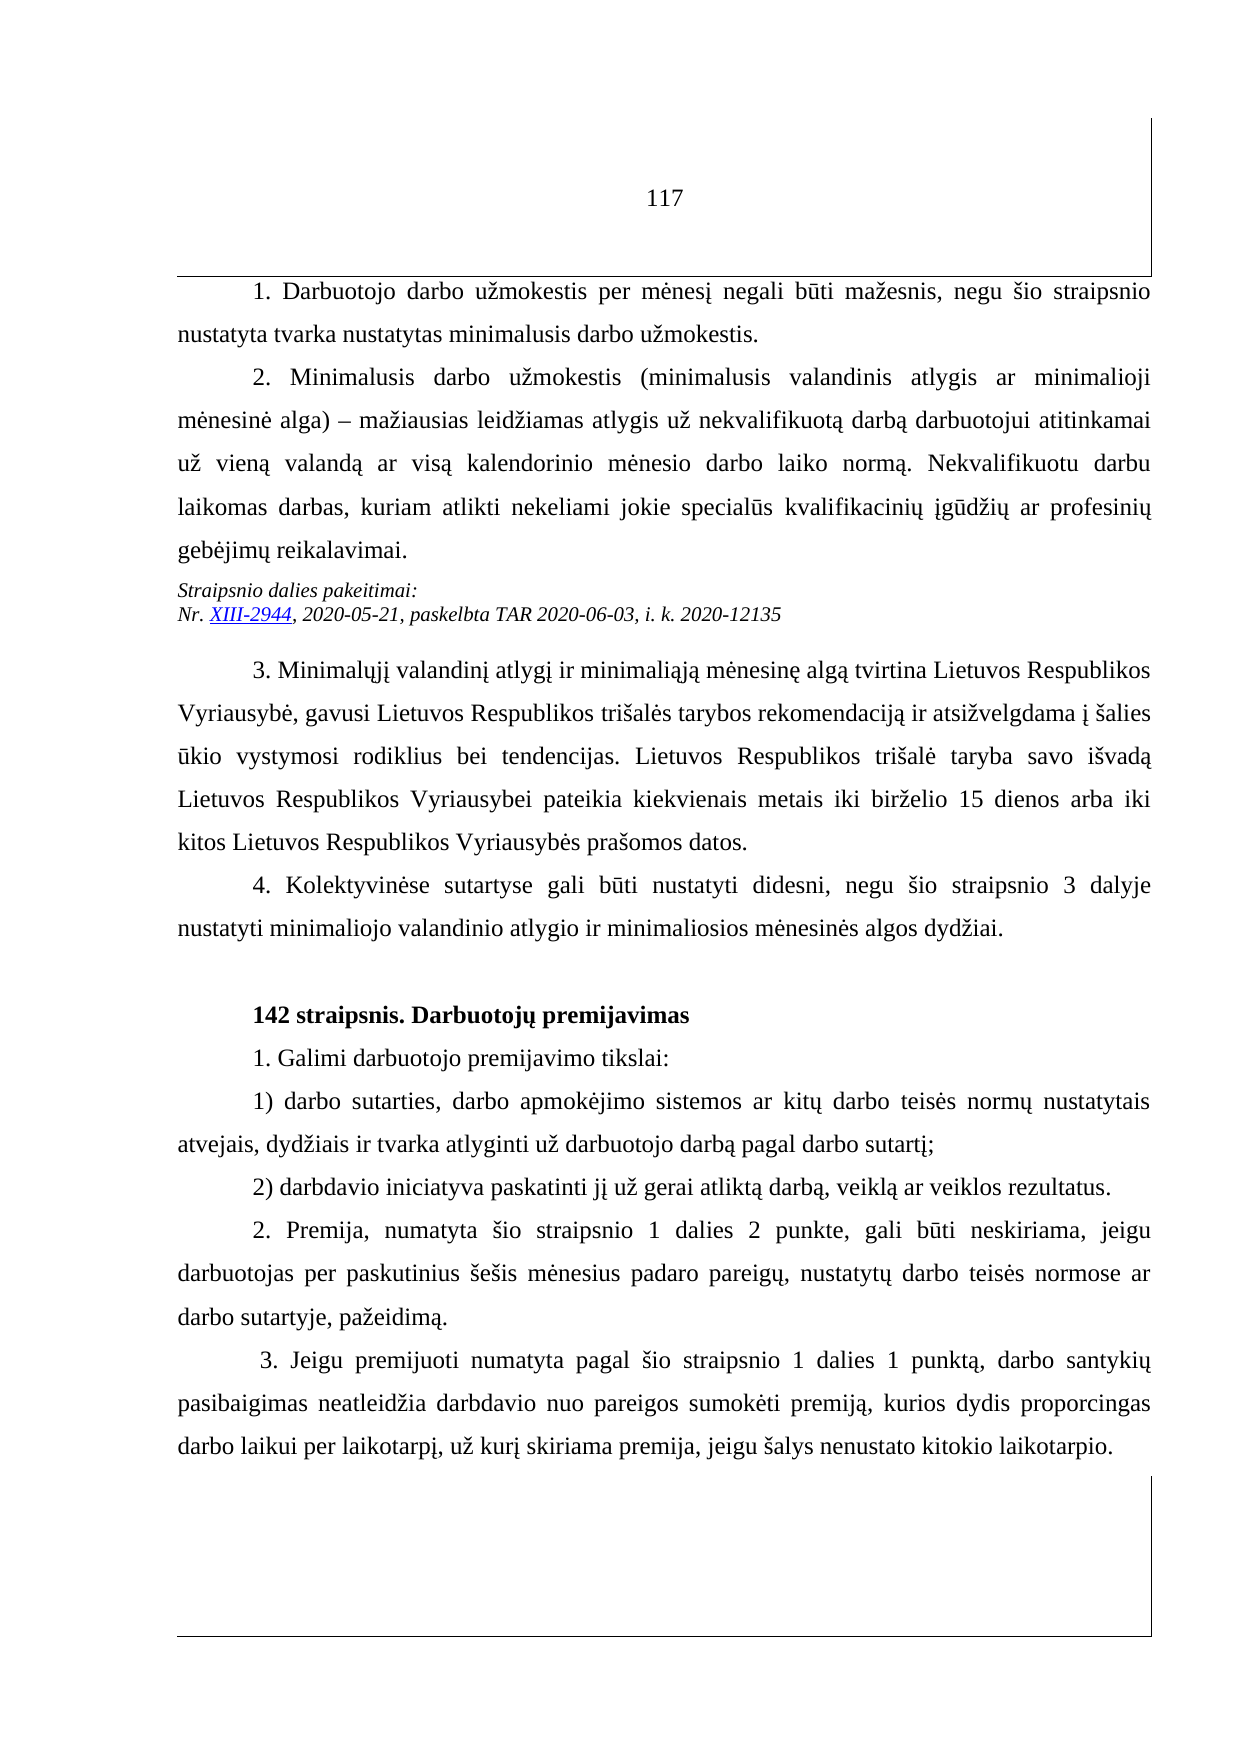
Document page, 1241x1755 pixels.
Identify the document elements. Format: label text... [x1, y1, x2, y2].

text 3. Minimalųjį valandinį atlygį ir minimaliąją mėnesinę algą tvirtina Lietuvos Respublikos Vyriausybė, gavusi Lietuvos Respublikos trišalės tarybos rekomendaciją ir atsižvelgdama į šalies ūkio vystymosi rodiklius bei tendencijas. Lietuvos Respublikos trišalė taryba savo išvadą Lietuvos Respublikos Vyriausybei pateikia kiekvienais metais iki birželio 15 dienos arba iki kitos Lietuvos Respublikos Vyriausybės prašomos datos. [177, 655, 1152, 856]
text Straipsnio dalies pakeitimai: [177, 578, 1152, 602]
text 2. Minimalusis darbo užmokestis (minimalusis valandinis atlygis ar minimalioji mėnesinė alga) – mažiausias leidžiamas atlygis už nekvalifikuotą darbą darbuotojui atitinkamai už vieną valandą ar visą kalendorinio mėnesio darbo laiko normą. Nekvalifikuotu darbu laikomas darbas, kuriam atlikti nekeliami jokie specialūs kvalifikacinių įgūdžių ar profesinių gebėjimų reikalavimai. [177, 362, 1152, 563]
text 1) darbo sutarties, darbo apmokėjimo sistemos ar kitų darbo teisės normų nustatytais atvejais, dydžiais ir tvarka atlyginti už darbuotojo darbą pagal darbo sutartį; [177, 1086, 1152, 1158]
text 1. Darbuotojo darbo užmokestis per mėnesį negali būti mažesnis, negu šio straipsnio nustatyta tvarka nustatytas minimalusis darbo užmokestis. [177, 276, 1152, 348]
text 1. Galimi darbuotojo premijavimo tikslai: [177, 1043, 1152, 1072]
text 2) darbdavio iniciatyva paskatinti jį už gerai atliktą darbą, veiklą ar veiklos rezultatus. [177, 1172, 1152, 1201]
subtitle 142 straipsnis. Darbuotojų premijavimas [177, 1000, 1152, 1028]
text 3. Jeigu premijuoti numatyta pagal šio straipsnio 1 dalies 1 punktą, darbo santykių pasibaigimas neatleidžia darbdavio nuo pareigos sumokėti premiją, kurios dydis proporcingas darbo laikui per laikotarpį, už kurį skiriama premija, jeigu šalys nenustato kitokio laikotarpio. [177, 1345, 1152, 1460]
text 4. Kolektyvinėse sutartyse gali būti nustatyti didesni, negu šio straipsnio 3 dalyje nustatyti minimaliojo valandinio atlygio ir minimaliosios mėnesinės algos dydžiai. [177, 870, 1152, 942]
text 2. Premija, numatyta šio straipsnio 1 dalies 2 punkte, gali būti neskiriama, jeigu darbuotojas per paskutinius šešis mėnesius padaro pareigų, nustatytų darbo teisės normose ar darbo sutartyje, pažeidimą. [177, 1215, 1152, 1330]
text Nr. XIII-2944, 2020-05-21, paskelbta TAR 2020-06-03, i. k. 2020-12135 [177, 602, 1152, 626]
